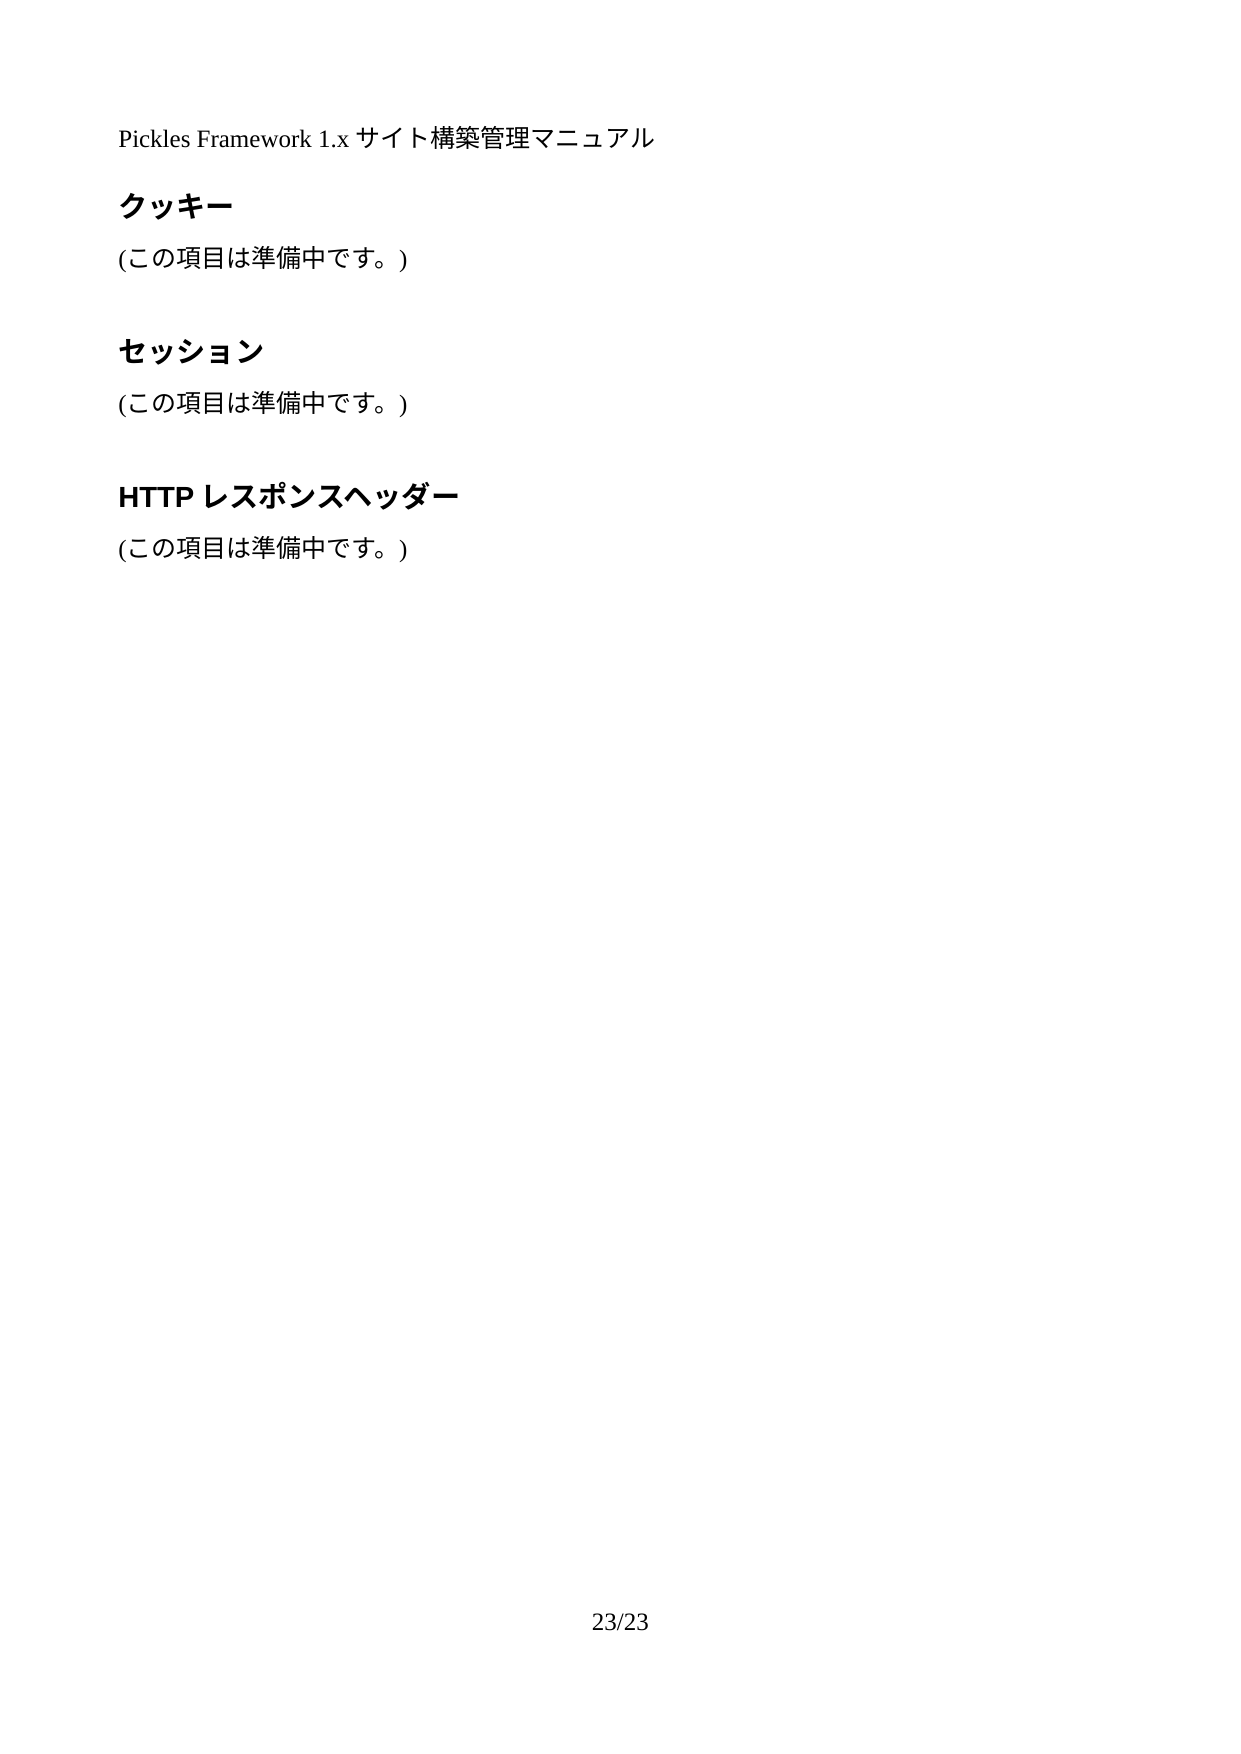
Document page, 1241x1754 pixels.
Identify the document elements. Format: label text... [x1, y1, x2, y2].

subtitle セッション [118, 329, 1122, 371]
text (この項目は準備中です。) [118, 239, 1122, 275]
text (この項目は準備中です。) [118, 383, 1122, 420]
subtitle HTTPレスポンスヘッダー [118, 473, 1122, 516]
subtitle クッキー [118, 184, 1122, 226]
text (この項目は準備中です。) [118, 528, 1122, 564]
